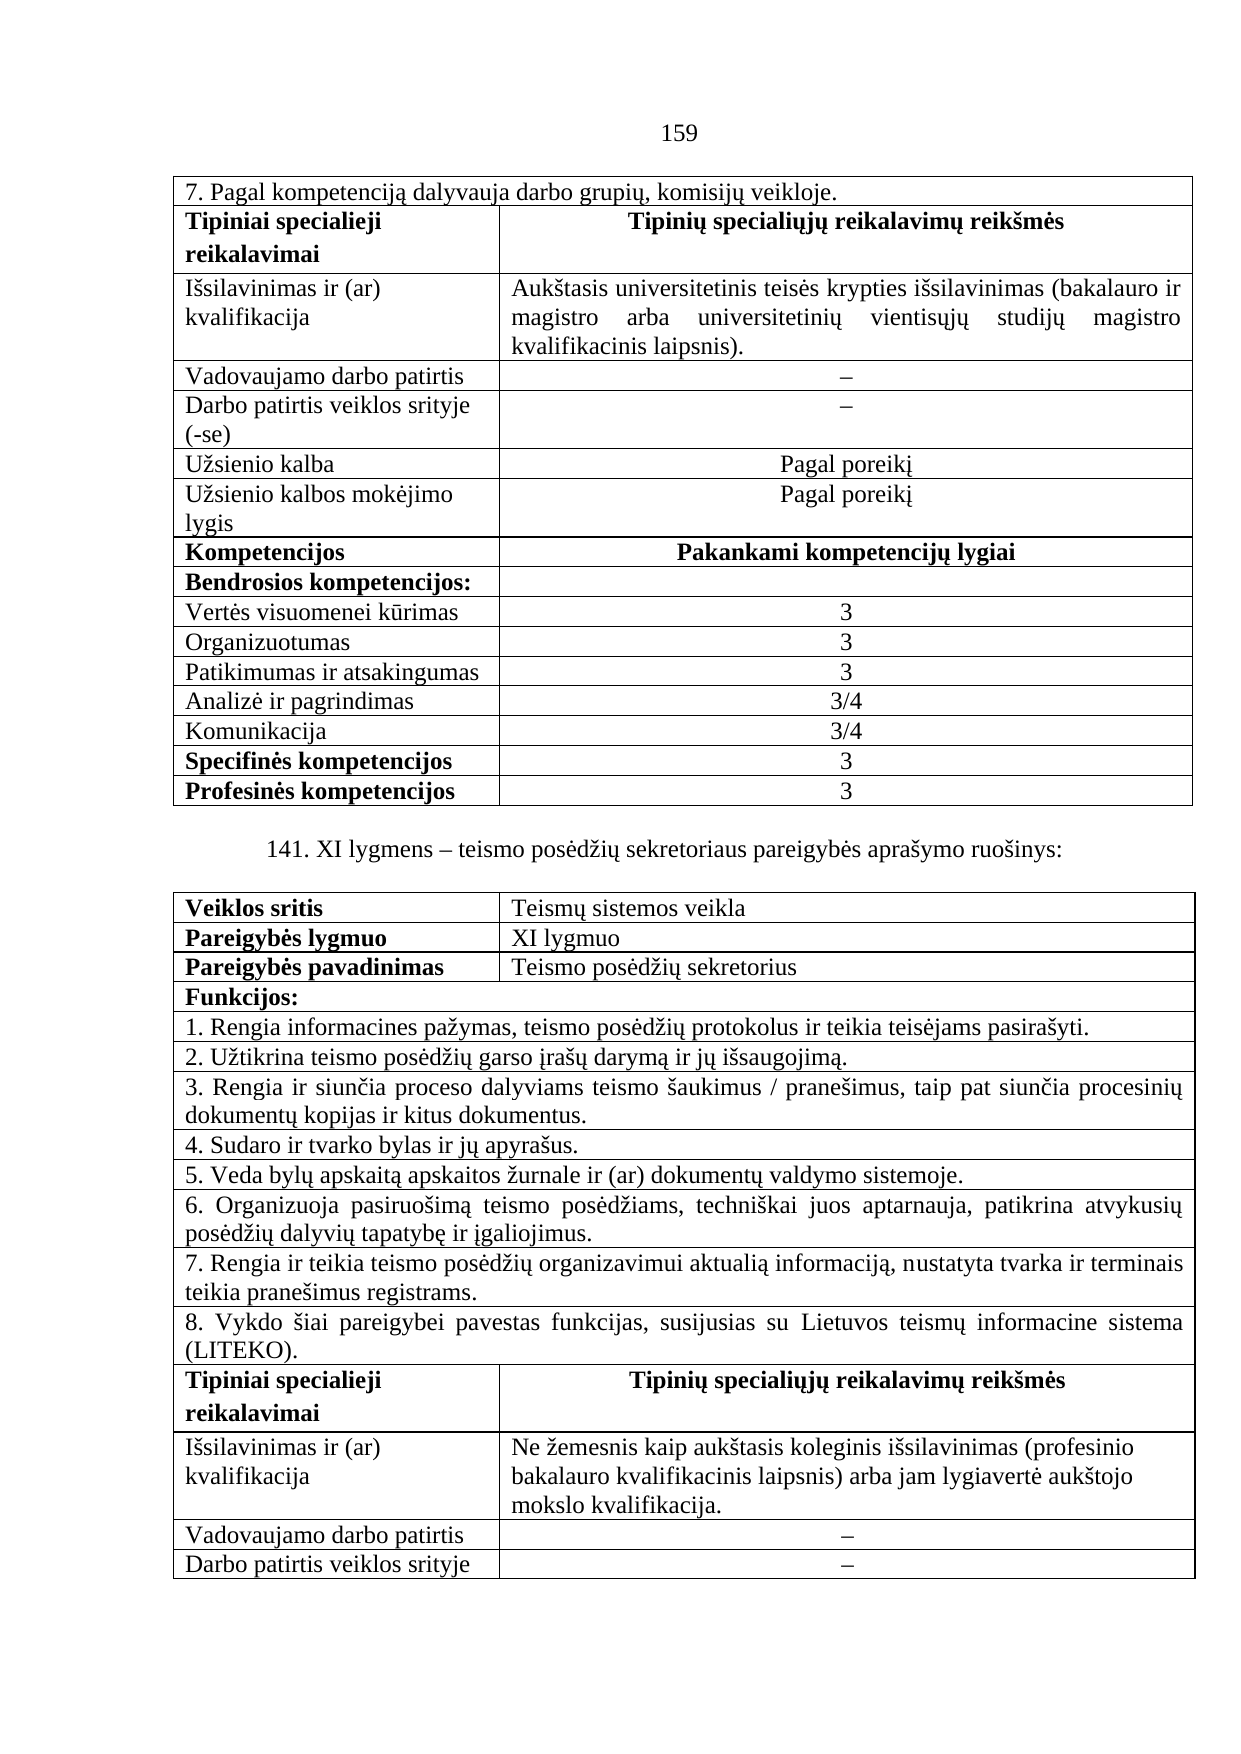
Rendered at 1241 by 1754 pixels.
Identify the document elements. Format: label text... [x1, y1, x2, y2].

table_cell Organizuotumas [174, 627, 499, 656]
table_cell 7. Rengia ir teikia teismo posėdžių organizavimui aktualią informaciją, nustatyta tvarka ir terminais teikia pranešimus registrams. [174, 1248, 1194, 1306]
table_cell Išsilavinimas ir (ar) kvalifikacija [174, 274, 499, 360]
table_cell – [500, 361, 1192, 389]
table_cell 3 [500, 746, 1192, 775]
table_cell Vadovaujamo darbo patirtis [174, 1520, 499, 1548]
table_cell Teismo posėdžių sekretorius [500, 953, 1194, 981]
table_cell Išsilavinimas ir (ar) kvalifikacija [174, 1433, 499, 1519]
table_cell 6. Organizuoja pasiruošimą teismo posėdžiams, techniškai juos aptarnauja, patikrina atvykusių posėdžių dalyvių tapatybę ir įgaliojimus. [174, 1190, 1194, 1247]
table_cell 1. Rengia informacines pažymas, teismo posėdžių protokolus ir teikia teisėjams pasirašyti. [174, 1012, 1194, 1041]
table_cell Funkcijos: [174, 982, 1194, 1011]
table_cell Tipiniai specialieji reikalavimai [174, 1365, 499, 1431]
table_cell Analizė ir pagrindimas [174, 686, 499, 715]
table_cell Pareigybės lygmuo [174, 923, 499, 951]
table_cell 3 [500, 627, 1192, 656]
table_cell Užsienio kalba [174, 449, 499, 478]
table_cell Aukštasis universitetinis teisės krypties išsilavinimas (bakalauro ir magistro arba universitetinių vientisųjų studijų magistro kvalifikacinis laipsnis). [500, 274, 1192, 360]
table_cell Pagal poreikį [500, 479, 1192, 536]
table_cell Darbo patirtis veiklos srityje [174, 1550, 499, 1578]
table_cell Darbo patirtis veiklos srityje (-se) [174, 391, 499, 448]
table_cell 2. Užtikrina teismo posėdžių garso įrašų darymą ir jų išsaugojimą. [174, 1042, 1194, 1071]
table_cell 3 [500, 776, 1192, 804]
table_cell 5. Veda bylų apskaitą apskaitos žurnale ir (ar) dokumentų valdymo sistemoje. [174, 1160, 1194, 1189]
table_cell 8. Vykdo šiai pareigybei pavestas funkcijas, susijusias su Lietuvos teismų informacine sistema (LITEKO). [174, 1307, 1194, 1364]
table_cell Ne žemesnis kaip aukštasis koleginis išsilavinimas (profesinio bakalauro kvalifikacinis laipsnis) arba jam lygiavertė aukštojo mokslo kvalifikacija. [500, 1433, 1194, 1519]
table_cell Specifinės kompetencijos [174, 746, 499, 775]
table_cell 3/4 [500, 686, 1192, 715]
table_cell Pakankami kompetencijų lygiai [500, 538, 1192, 566]
table_cell 7. Pagal kompetenciją dalyvauja darbo grupių, komisijų veikloje. [174, 177, 1192, 205]
table_cell 3 [500, 657, 1192, 685]
table_cell [500, 567, 1192, 596]
table_header Veiklos sritis [174, 893, 499, 922]
table_cell Tipinių specialiųjų reikalavimų reikšmės [500, 1365, 1194, 1431]
table_cell 3. Rengia ir siunčia proceso dalyviams teismo šaukimus / pranešimus, taip pat siunčia procesinių dokumentų kopijas ir kitus dokumentus. [174, 1072, 1194, 1129]
table_cell Užsienio kalbos mokėjimo lygis [174, 479, 499, 536]
table_cell Vertės visuomenei kūrimas [174, 597, 499, 626]
table_cell 3 [500, 597, 1192, 626]
table_cell Tipinių specialiųjų reikalavimų reikšmės [500, 206, 1192, 272]
table_header Teismų sistemos veikla [500, 893, 1194, 922]
table_cell Pagal poreikį [500, 449, 1192, 478]
table_cell Kompetencijos [174, 538, 499, 566]
text 141. XI lygmens – teismo posėdžių sekretoriaus pareigybės aprašymo ruošinys: [177, 834, 1181, 863]
table_cell Bendrosios kompetencijos: [174, 567, 499, 596]
table_cell Pareigybės pavadinimas [174, 953, 499, 981]
table_cell Komunikacija [174, 716, 499, 745]
table_cell 3/4 [500, 716, 1192, 745]
table_cell Tipiniai specialieji reikalavimai [174, 206, 499, 272]
table_cell Profesinės kompetencijos [174, 776, 499, 804]
table_cell 4. Sudaro ir tvarko bylas ir jų apyrašus. [174, 1130, 1194, 1159]
table_cell XI lygmuo [500, 923, 1194, 951]
table_cell – [500, 1520, 1194, 1548]
table_cell Patikimumas ir atsakingumas [174, 657, 499, 685]
table_cell Vadovaujamo darbo patirtis [174, 361, 499, 389]
table_cell – [500, 391, 1192, 448]
table_cell – [500, 1550, 1194, 1578]
